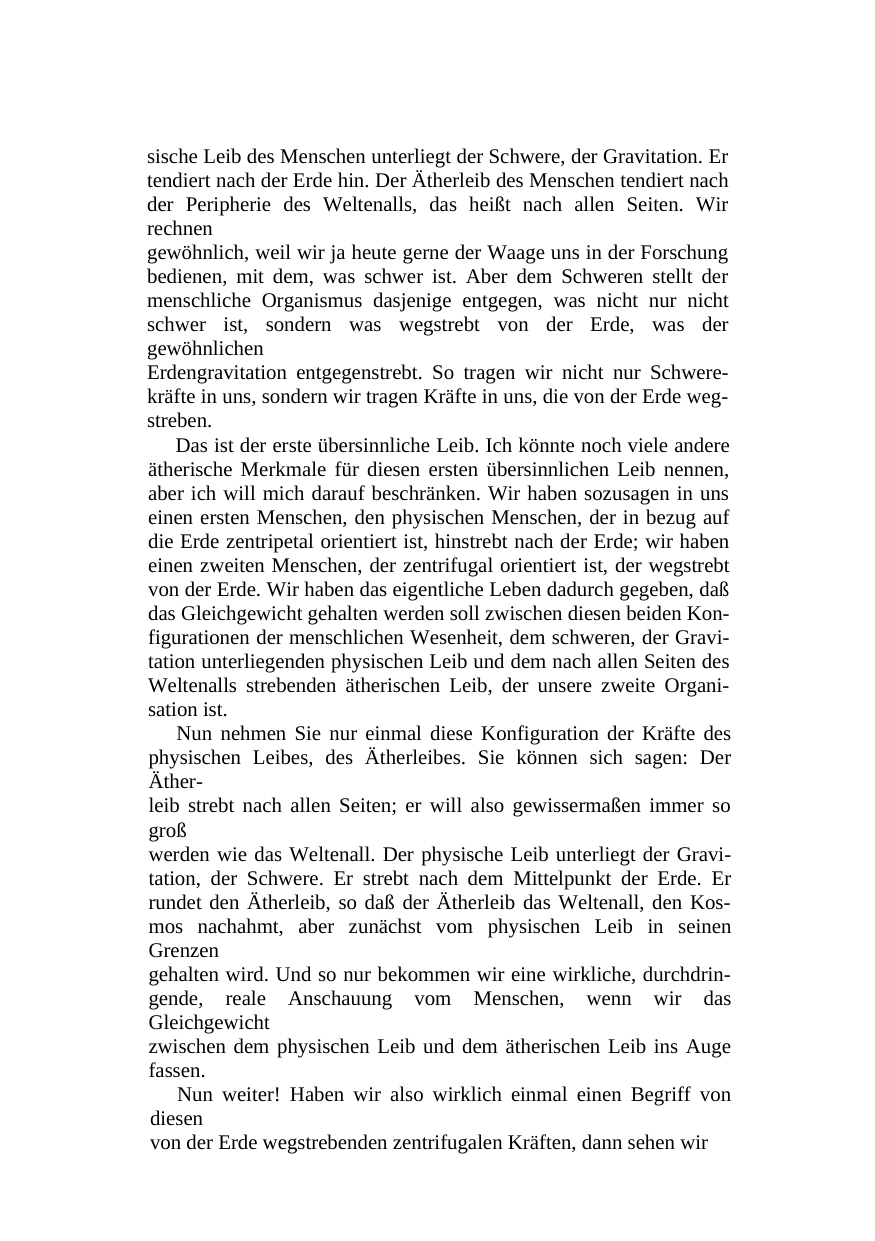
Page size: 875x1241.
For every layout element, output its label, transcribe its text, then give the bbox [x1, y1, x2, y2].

text sische Leib des Menschen unterliegt der Schwere, der Gravitation. Er tendiert nach der Erde hin. Der Ätherleib des Menschen tendiert nach der Peripherie des Weltenalls, das heißt nach allen Seiten. Wir rechnen gewöhnlich, weil wir ja heute gerne der Waage uns in der Forschung bedienen, mit dem, was schwer ist. Aber dem Schweren stellt der menschliche Organismus dasjenige entgegen, was nicht nur nicht schwer ist, sondern was wegstrebt von der Erde, was der gewöhnlichen Erdengravitation entgegenstrebt. So tragen wir nicht nur Schwere- kräfte in uns, sondern wir tragen Kräfte in uns, die von der Erde weg- streben. [147, 144, 729, 432]
text Nun weiter! Haben wir also wirklich einmal einen Begriff von diesen von der Erde wegstrebenden zentrifugalen Kräften, dann sehen wir [150, 1082, 732, 1154]
text Nun nehmen Sie nur einmal diese Konfiguration der Kräfte des physischen Leibes, des Ätherleibes. Sie können sich sagen: Der Äther- leib strebt nach allen Seiten; er will also gewissermaßen immer so groß werden wie das Weltenall. Der physische Leib unterliegt der Gravi- tation, der Schwere. Er strebt nach dem Mittelpunkt der Erde. Er rundet den Ätherleib, so daß der Ätherleib das Weltenall, den Kos- mos nachahmt, aber zunächst vom physischen Leib in seinen Grenzen gehalten wird. Und so nur bekommen wir eine wirkliche, durchdrin- gende, reale Anschauung vom Menschen, wenn wir das Gleichgewicht zwischen dem physischen Leib und dem ätherischen Leib ins Auge fassen. [148, 721, 732, 1082]
text Das ist der erste übersinnliche Leib. Ich könnte noch viele andere ätherische Merkmale für diesen ersten übersinnlichen Leib nennen, aber ich will mich darauf beschränken. Wir haben sozusagen in uns einen ersten Menschen, den physischen Menschen, der in bezug auf die Erde zentripetal orientiert ist, hinstrebt nach der Erde; wir haben einen zweiten Menschen, der zentrifugal orientiert ist, der wegstrebt von der Erde. Wir haben das eigentliche Leben dadurch gegeben, daß das Gleichgewicht gehalten werden soll zwischen diesen beiden Kon- figurationen der menschlichen Wesenheit, dem schweren, der Gravi- tation unterliegenden physischen Leib und dem nach allen Seiten des Weltenalls strebenden ätherischen Leib, der unsere zweite Organi- sation ist. [148, 432, 730, 721]
text [190, 1167, 732, 1191]
